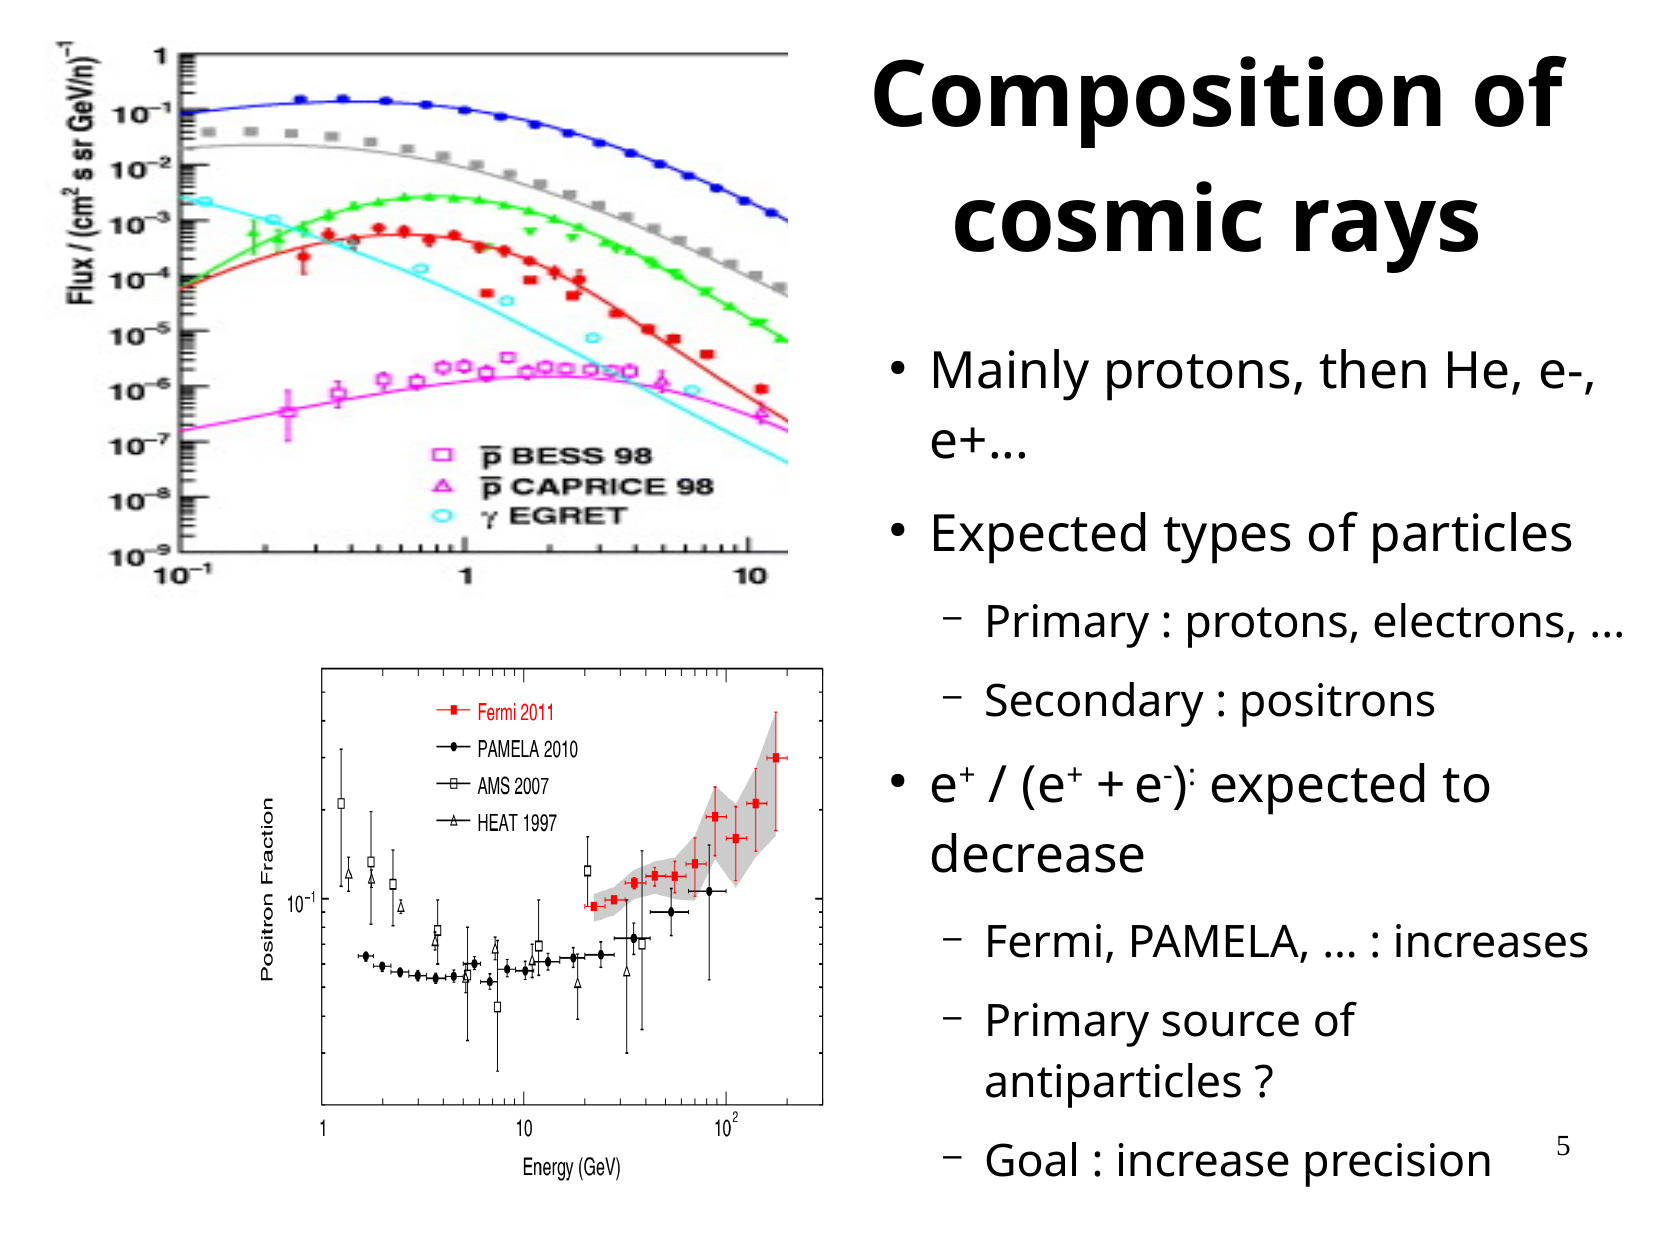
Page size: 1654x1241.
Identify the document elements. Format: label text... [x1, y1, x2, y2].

picture [255, 663, 826, 1187]
list Mainly protons, then He, e-, e+... Expected types of particles Primary : protons, electrons, ... Secondary : positrons e+ / (e+ + e-): expected to decrease Fermi, PAMELA, … : increases Primary source of antiparticles ? Goal : increase precision [875, 334, 1628, 1218]
title Composition of cosmic rays [859, 29, 1575, 277]
picture [44, 40, 789, 630]
